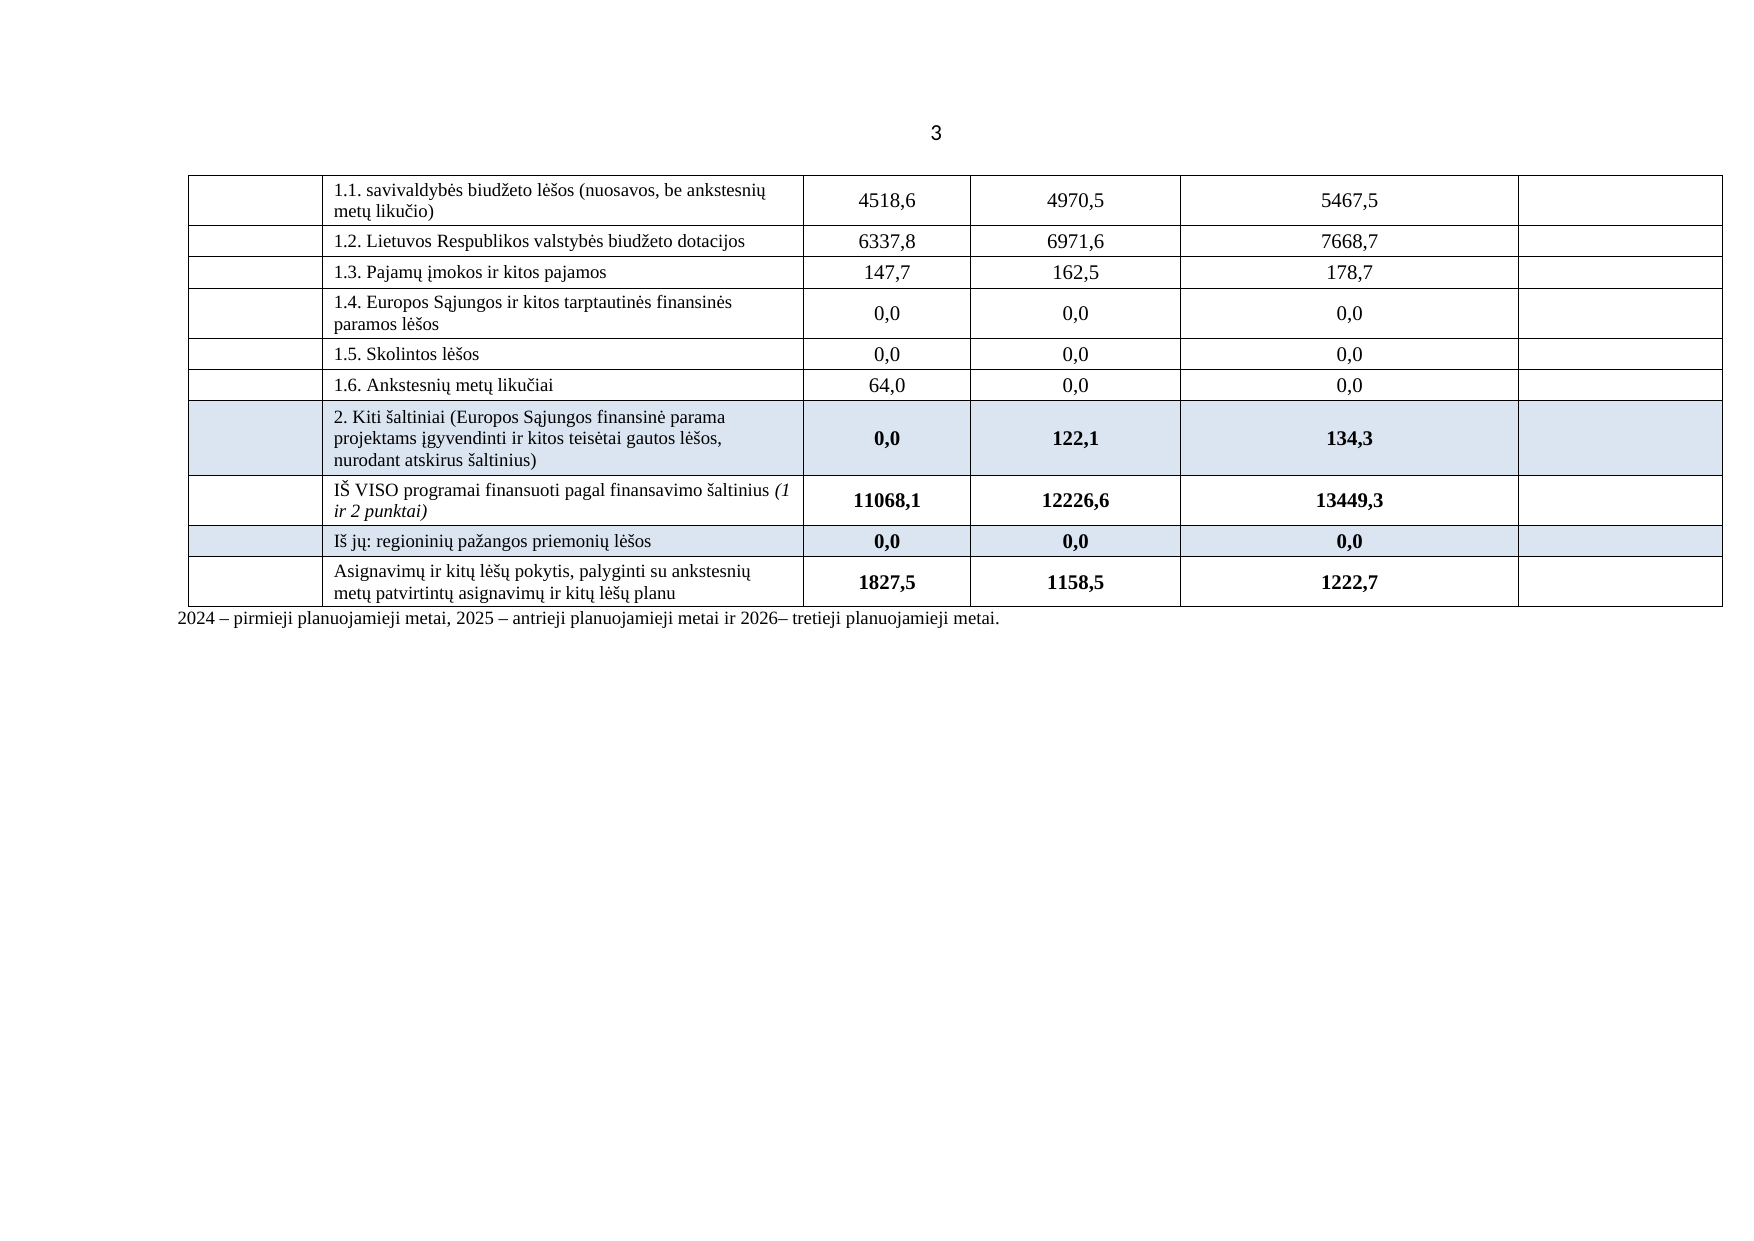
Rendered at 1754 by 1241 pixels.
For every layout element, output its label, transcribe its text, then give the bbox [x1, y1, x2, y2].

table_cell 7668,7 [1181, 226, 1518, 256]
table_cell 6971,6 [971, 226, 1180, 256]
table_cell [1519, 526, 1722, 556]
table_cell [189, 557, 322, 606]
table_cell 0,0 [971, 289, 1180, 337]
table_cell [189, 526, 322, 556]
table_cell 1.3. Pajamų įmokos ir kitos pajamos [323, 257, 803, 287]
table_cell 4518,6 [804, 176, 970, 225]
table_cell 178,7 [1181, 257, 1518, 287]
table_cell 0,0 [1181, 289, 1518, 337]
table_cell 0,0 [1181, 370, 1518, 400]
text 2024 – pirmieji planuojamieji metai, 2025 – antrieji planuojamieji metai ir 2026– tretieji planuojamieji metai. [177, 607, 1695, 629]
table_cell 5467,5 [1181, 176, 1518, 225]
table_cell [1519, 257, 1722, 287]
table_cell IŠ VISO programai finansuoti pagal finansavimo šaltinius (1 ir 2 punktai) [323, 476, 803, 525]
table_cell 1.6. Ankstesnių metų likučiai [323, 370, 803, 400]
table_cell 1222,7 [1181, 557, 1518, 606]
table_cell [1519, 339, 1722, 369]
table_cell 6337,8 [804, 226, 970, 256]
table_cell 0,0 [804, 289, 970, 337]
table_cell 147,7 [804, 257, 970, 287]
table_cell Iš jų: regioninių pažangos priemonių lėšos [323, 526, 803, 556]
table_cell 64,0 [804, 370, 970, 400]
table_cell 1.1. savivaldybės biudžeto lėšos (nuosavos, be ankstesnių metų likučio) [323, 176, 803, 225]
table_cell [1519, 226, 1722, 256]
table_cell [1519, 401, 1722, 475]
table_cell [189, 176, 322, 225]
table_cell [189, 289, 322, 337]
table_cell [1519, 176, 1722, 225]
table_cell [189, 257, 322, 287]
table_cell 1827,5 [804, 557, 970, 606]
table_cell 0,0 [804, 339, 970, 369]
table_cell 4970,5 [971, 176, 1180, 225]
table_cell 11068,1 [804, 476, 970, 525]
table_cell [1519, 370, 1722, 400]
table_cell 12226,6 [971, 476, 1180, 525]
table_cell Asignavimų ir kitų lėšų pokytis, palyginti su ankstesnių metų patvirtintų asignavimų ir kitų lėšų planu [323, 557, 803, 606]
table_cell 0,0 [971, 370, 1180, 400]
table_cell 134,3 [1181, 401, 1518, 475]
table_cell 122,1 [971, 401, 1180, 475]
table_cell 0,0 [971, 339, 1180, 369]
table_cell [1519, 557, 1722, 606]
table_cell 162,5 [971, 257, 1180, 287]
table_cell 1.4. Europos Sąjungos ir kitos tarptautinės finansinės paramos lėšos [323, 289, 803, 337]
table_cell 0,0 [1181, 526, 1518, 556]
table_cell [1519, 476, 1722, 525]
table_cell [1519, 289, 1722, 337]
table_cell [189, 339, 322, 369]
table_cell 1158,5 [971, 557, 1180, 606]
table_cell [189, 370, 322, 400]
table_cell 1.2. Lietuvos Respublikos valstybės biudžeto dotacijos [323, 226, 803, 256]
table_cell 0,0 [971, 526, 1180, 556]
table_cell 0,0 [1181, 339, 1518, 369]
table_cell 2. Kiti šaltiniai (Europos Sąjungos finansinė parama projektams įgyvendinti ir kitos teisėtai gautos lėšos, nurodant atskirus šaltinius) [323, 401, 803, 475]
table_cell 0,0 [804, 526, 970, 556]
table_cell [189, 226, 322, 256]
table_cell 0,0 [804, 401, 970, 475]
table_cell [189, 401, 322, 475]
table_cell 13449,3 [1181, 476, 1518, 525]
table_cell 1.5. Skolintos lėšos [323, 339, 803, 369]
table_cell [189, 476, 322, 525]
